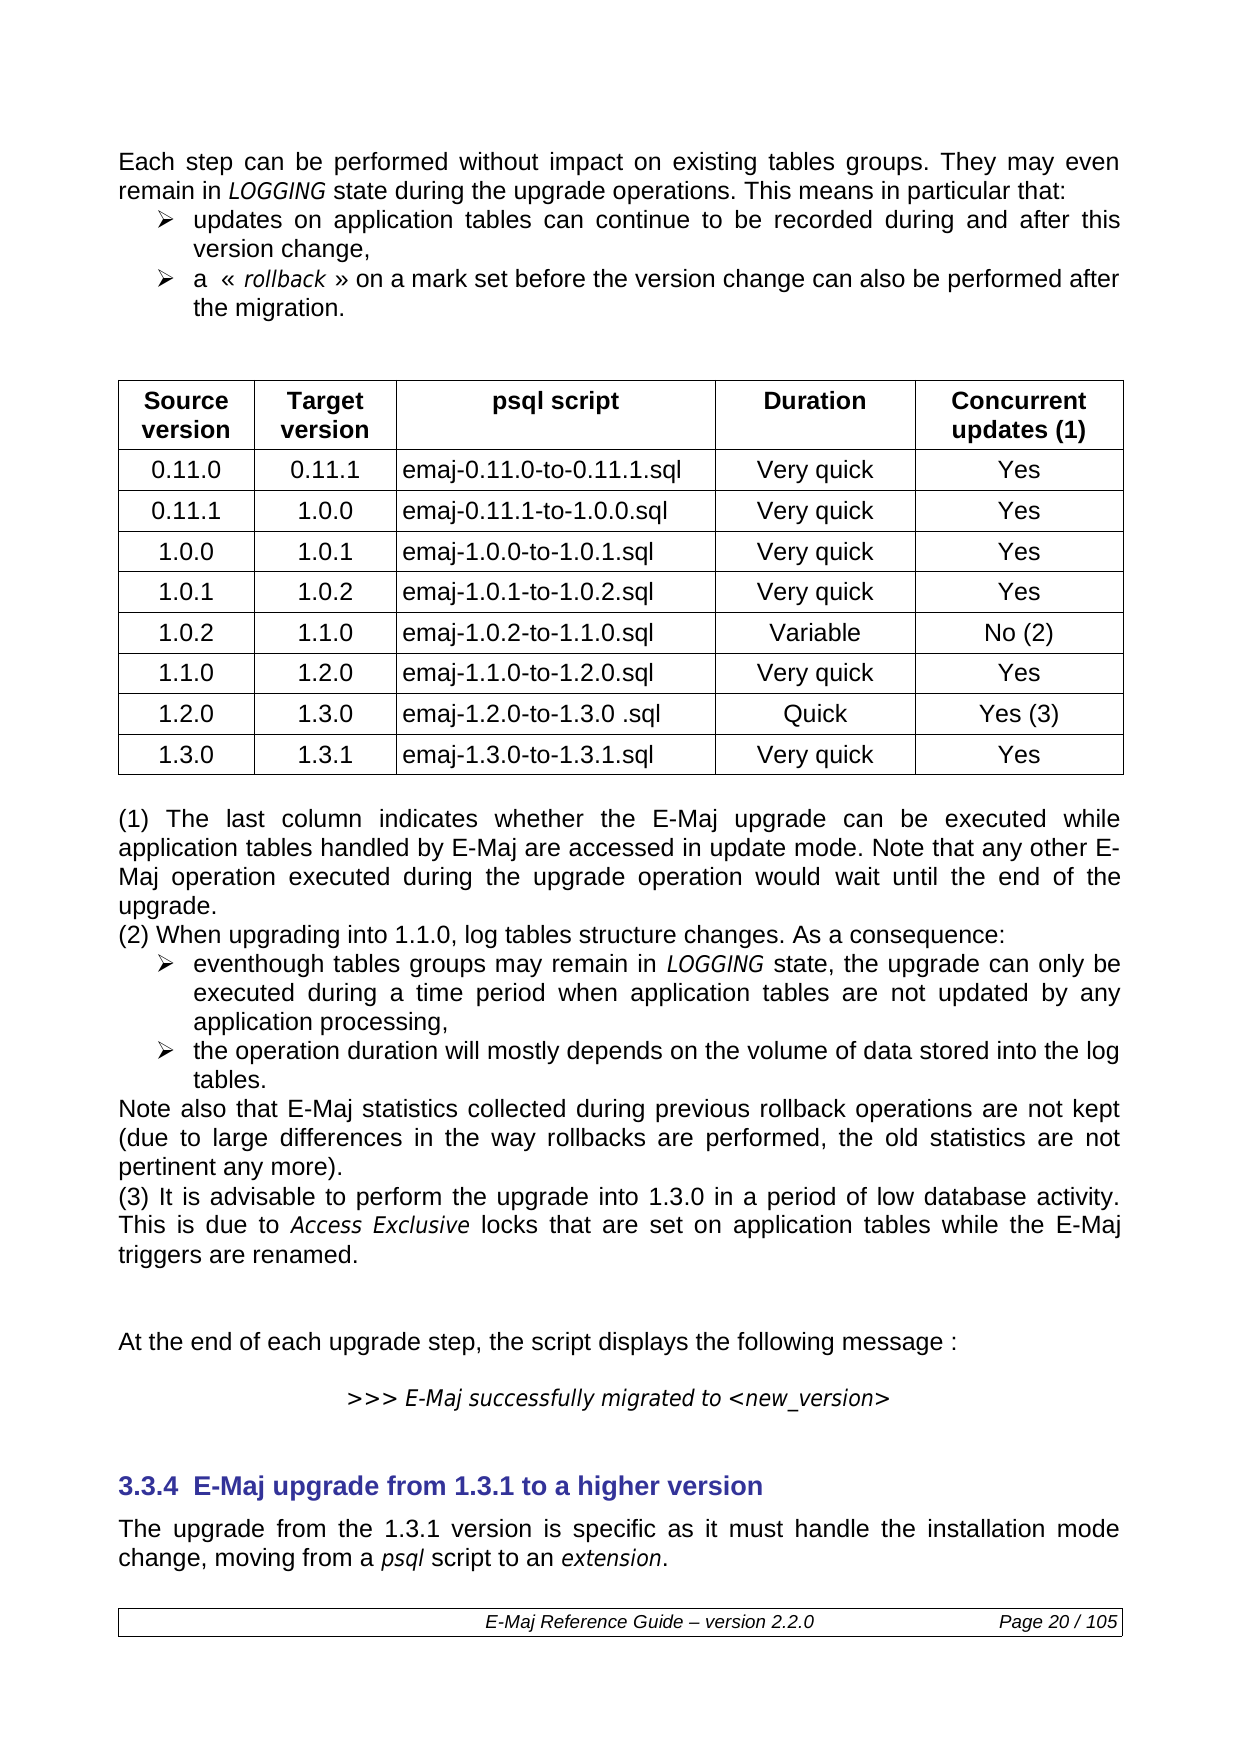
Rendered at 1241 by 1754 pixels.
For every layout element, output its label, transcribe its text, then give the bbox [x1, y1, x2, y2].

table_cell 1.0.1 [119, 572, 254, 612]
table_cell emaj-1.2.0-to-1.3.0 .sql [397, 694, 715, 734]
table_cell Yes [916, 654, 1123, 693]
table_cell 1.2.0 [255, 654, 396, 693]
table_cell emaj-1.0.0-to-1.0.1.sql [397, 532, 715, 571]
table_header Source version [119, 381, 254, 449]
table_header psql script [397, 381, 715, 449]
table_header Concurrent updates (1) [916, 381, 1123, 449]
table_cell 1.0.0 [119, 532, 254, 571]
text (1) The last column indicates whether the E-Maj upgrade can be executed while application tables handled by E-Maj are accessed in update mode. Note that any other E-Maj operation executed during the upgrade operation would wait until the end of the upgrade. [118, 803, 1122, 920]
table_cell Yes [916, 532, 1123, 571]
table_cell 0.11.1 [255, 450, 396, 490]
table_cell Yes (3) [916, 694, 1123, 734]
text The upgrade from the 1.3.1 version is specific as it must handle the installation mode change, moving from a psql script to an extension. [118, 1513, 1122, 1572]
list eventhough tables groups may remain in LOGGING state, the upgrade can only be executed during a time period when application tables are not updated by any application processing, [156, 949, 1122, 1036]
text (3) It is advisable to perform the upgrade into 1.3.0 in a period of low database activity. This is due to Access Exclusive locks that are set on application tables while the E-Maj triggers are renamed. [118, 1181, 1122, 1268]
table_cell 0.11.0 [119, 450, 254, 490]
table_cell 1.3.0 [255, 694, 396, 734]
table_cell No (2) [916, 613, 1123, 652]
table_cell emaj-0.11.0-to-0.11.1.sql [397, 450, 715, 490]
text At the end of each upgrade step, the script displays the following message : [118, 1327, 1122, 1356]
text (2) When upgrading into 1.1.0, log tables structure changes. As a consequence: [118, 920, 1122, 949]
table_cell 1.0.2 [119, 613, 254, 652]
list a « rollback » on a mark set before the version change can also be performed after the migration. [156, 263, 1122, 322]
table_cell Very quick [716, 735, 915, 774]
table_cell Yes [916, 735, 1123, 774]
table_cell 1.3.0 [119, 735, 254, 774]
table_cell Yes [916, 450, 1123, 490]
table_cell emaj-1.1.0-to-1.2.0.sql [397, 654, 715, 693]
table_cell Variable [716, 613, 915, 652]
table_cell Very quick [716, 654, 915, 693]
subtitle E-Maj upgrade from 1.3.1 to a higher version [118, 1470, 1122, 1501]
table_cell 1.1.0 [255, 613, 396, 652]
text Note also that E-Maj statistics collected during previous rollback operations are not kept (due to large differences in the way rollbacks are performed, the old statistics are not pertinent any more). [118, 1094, 1122, 1181]
table_cell Very quick [716, 491, 915, 531]
text Each step can be performed without impact on existing tables groups. They may even remain in LOGGING state during the upgrade operations. This means in particular that: [118, 147, 1122, 205]
table_cell 1.2.0 [119, 694, 254, 734]
table_cell emaj-1.3.0-to-1.3.1.sql [397, 735, 715, 774]
table_cell Quick [716, 694, 915, 734]
table_cell 1.0.1 [255, 532, 396, 571]
table_cell 1.1.0 [119, 654, 254, 693]
table_cell Very quick [716, 450, 915, 490]
table_cell 1.3.1 [255, 735, 396, 774]
table_cell emaj-0.11.1-to-1.0.0.sql [397, 491, 715, 531]
table_cell emaj-1.0.2-to-1.1.0.sql [397, 613, 715, 652]
list updates on application tables can continue to be recorded during and after this version change, [156, 205, 1122, 263]
table_cell Very quick [716, 572, 915, 612]
list the operation duration will mostly depends on the volume of data stored into the log tables. [156, 1036, 1122, 1094]
table_header Target version [255, 381, 396, 449]
table_cell emaj-1.0.1-to-1.0.2.sql [397, 572, 715, 612]
table_header Duration [716, 381, 915, 449]
text >>> E-Maj successfully migrated to <new_version> [118, 1385, 1122, 1412]
table_cell 0.11.1 [119, 491, 254, 531]
table_cell Yes [916, 491, 1123, 531]
table_cell Very quick [716, 532, 915, 571]
table_cell Yes [916, 572, 1123, 612]
table_cell 1.0.2 [255, 572, 396, 612]
table_cell 1.0.0 [255, 491, 396, 531]
